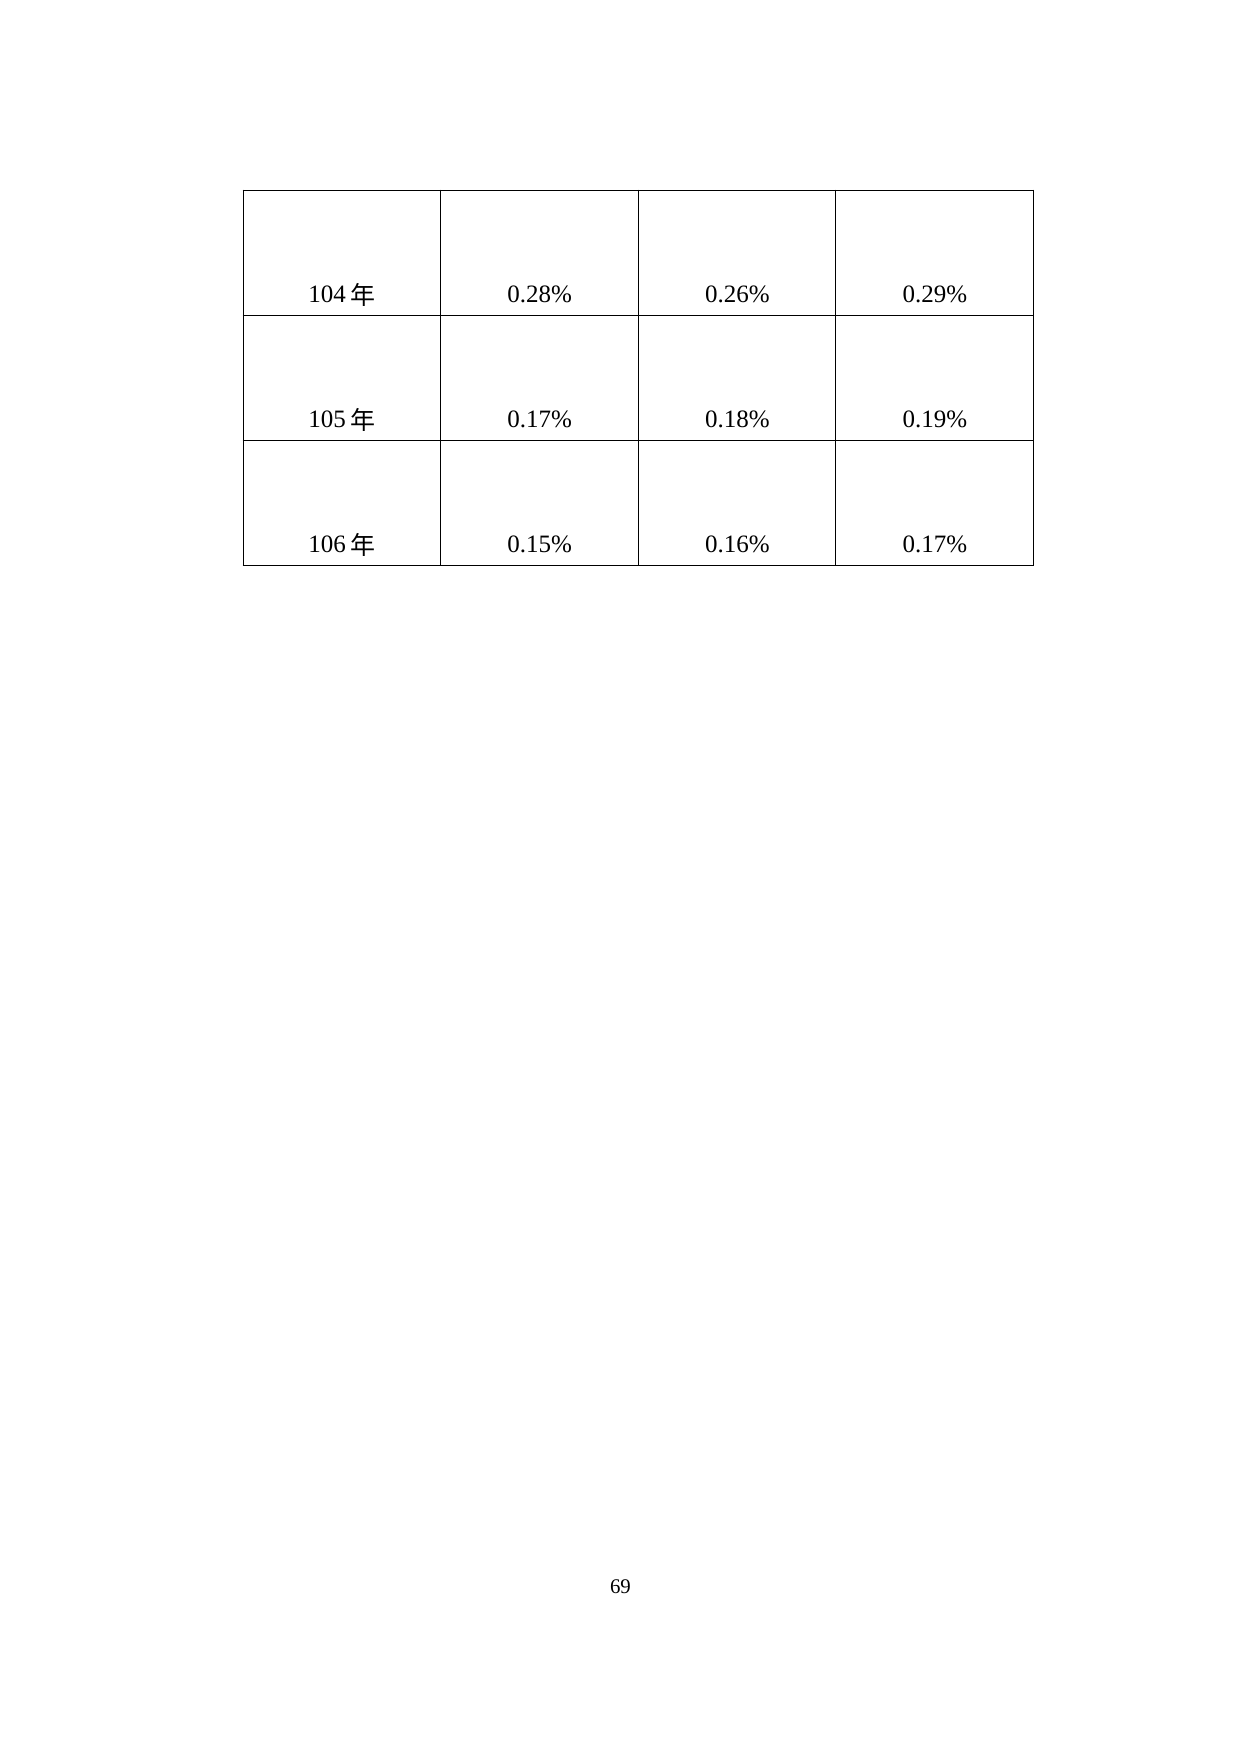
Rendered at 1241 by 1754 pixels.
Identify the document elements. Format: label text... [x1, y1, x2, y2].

table_cell 104年 [244, 191, 440, 314]
table_cell 0.28% [441, 191, 638, 314]
table_cell 106年 [244, 441, 440, 564]
table_cell 0.17% [836, 441, 1033, 564]
table_cell 0.15% [441, 441, 638, 564]
table_cell 0.26% [639, 191, 835, 314]
table_cell 105年 [244, 316, 440, 439]
table_cell 0.17% [441, 316, 638, 439]
table_cell 0.16% [639, 441, 835, 564]
table_cell 0.19% [836, 316, 1033, 439]
table_cell 0.18% [639, 316, 835, 439]
table_cell 0.29% [836, 191, 1033, 314]
